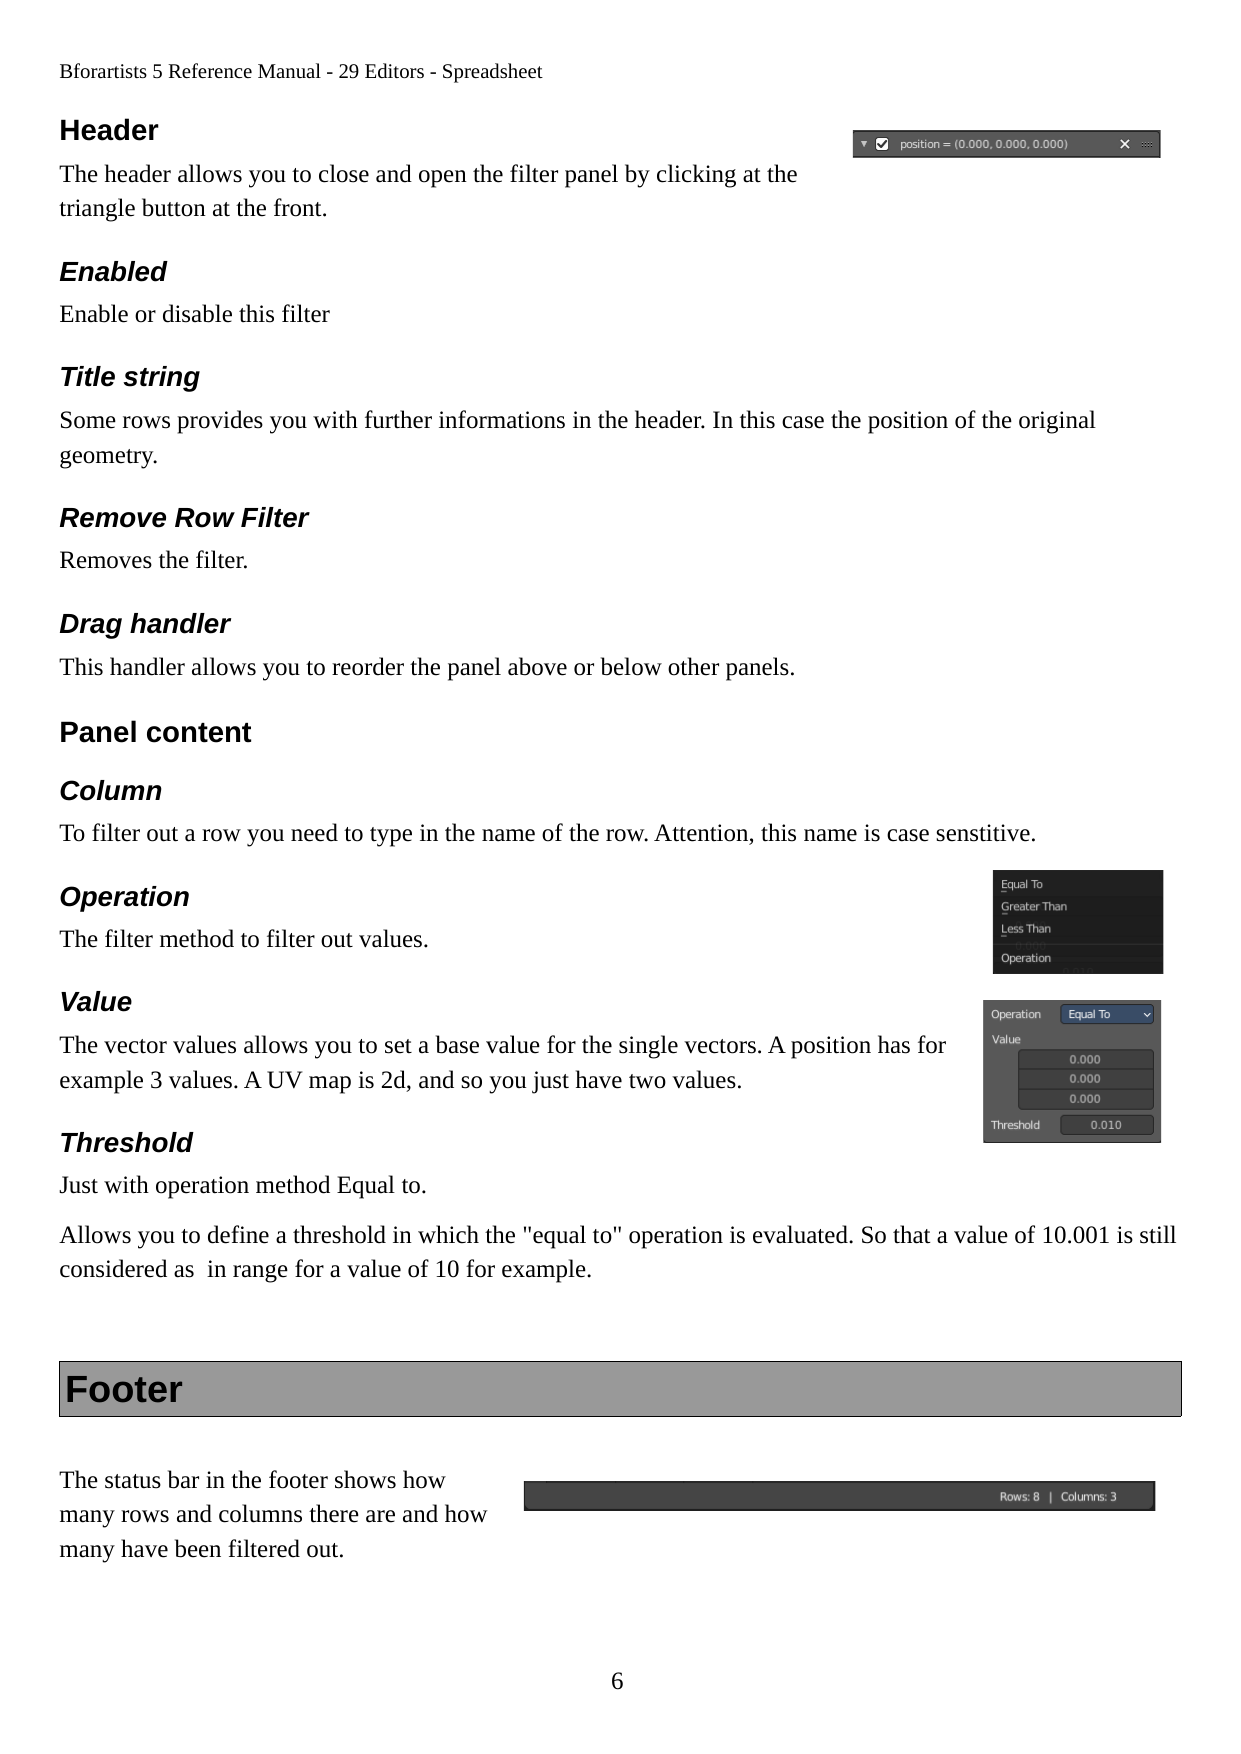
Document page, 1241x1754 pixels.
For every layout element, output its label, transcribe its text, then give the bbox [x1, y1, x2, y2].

subtitle Header [59, 113, 1181, 146]
text This handler allows you to reorder the panel above or below other panels. [59, 652, 1181, 680]
text The vector values allows you to set a base value for the single vectors. A position has for example 3 values. A UV map is 2d, and so you just have two values. [59, 1030, 983, 1093]
text To filter out a row you need to type in the name of the row. Attention, this name is case senstitive. [59, 818, 1181, 847]
subtitle Drag handler [59, 607, 1181, 639]
picture [523, 1481, 1156, 1511]
text The filter method to filter out values. [59, 924, 992, 953]
text Enable or disable this filter [59, 299, 1181, 328]
text The status bar in the footer shows how many rows and columns there are and how many have been filtered out. [59, 1465, 1181, 1563]
subtitle Threshold [59, 1126, 1181, 1158]
text Allows you to define a threshold in which the "equal to" operation is evaluated. So that a value of 10.001 is still considered as in range for a value of 10 for example. [59, 1220, 1181, 1283]
subtitle Title string [59, 361, 1181, 393]
subtitle Panel content [59, 715, 1181, 749]
text Just with operation method Equal to. [59, 1171, 1181, 1199]
subtitle Remove Row Filter [59, 501, 1181, 533]
subtitle Enabled [59, 255, 1181, 287]
text Some rows provides you with further informations in the header. In this case the position of the original geometry. [59, 405, 1181, 468]
text Removes the filter. [59, 546, 1181, 574]
subtitle Operation [59, 880, 992, 912]
subtitle Value [59, 986, 1181, 1018]
picture [983, 1000, 1162, 1143]
subtitle Column [59, 774, 1181, 806]
text The header allows you to close and open the filter panel by clicking at the triangle button at the front. [59, 159, 1181, 222]
subtitle [1164, 880, 1181, 912]
picture [992, 870, 1164, 974]
picture [852, 130, 1161, 158]
table_header Footer [60, 1362, 1181, 1416]
